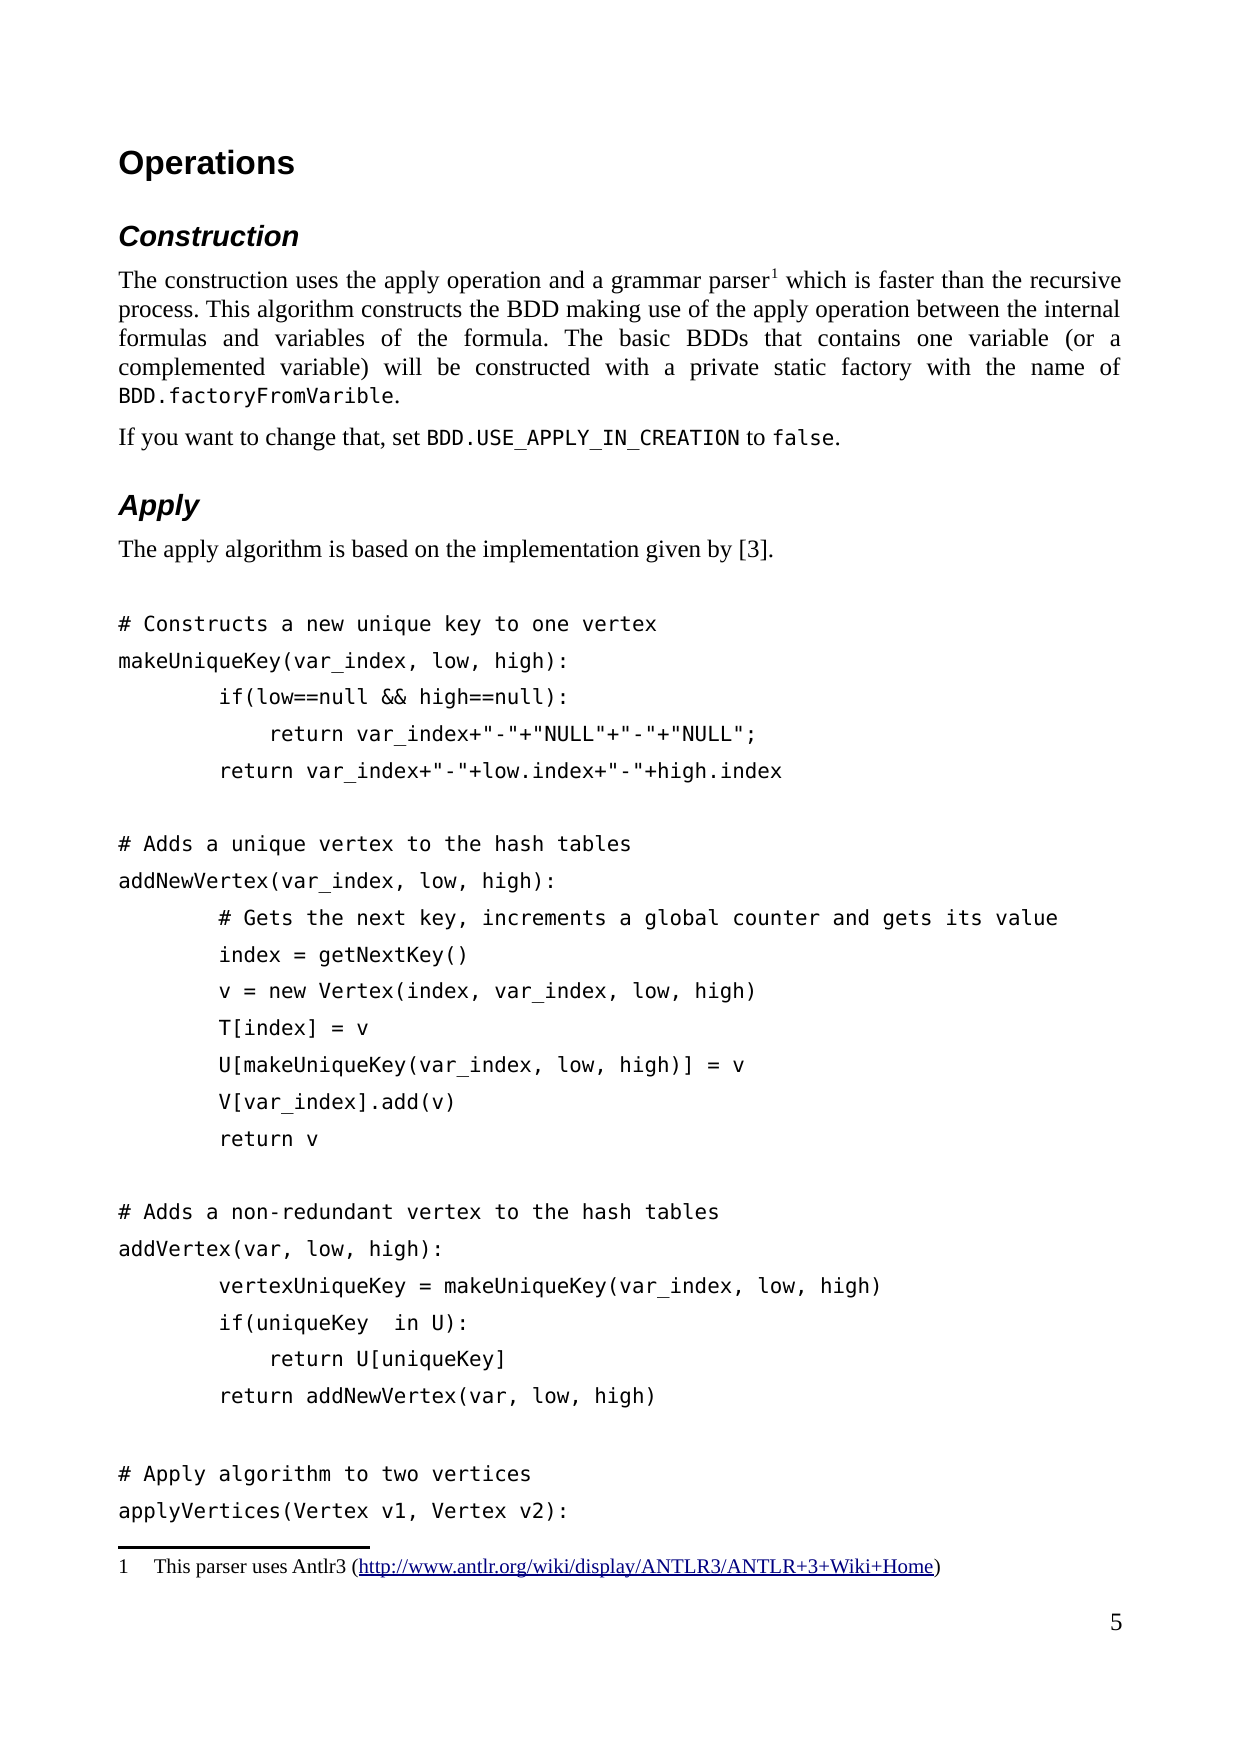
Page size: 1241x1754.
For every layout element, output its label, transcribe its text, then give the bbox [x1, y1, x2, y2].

text return addNewVertex(var, low, high) [118, 1384, 1122, 1408]
text T[index] = v [118, 1016, 1122, 1041]
text v = new Vertex(index, var_index, low, high) [118, 979, 1122, 1004]
text If you want to change that, set BDD.USE_APPLY_IN_CREATION to false. [118, 422, 1122, 450]
text index = getNextKey() [118, 943, 1122, 967]
text makeUniqueKey(var_index, low, high): [118, 649, 1122, 673]
text if(uniqueKey in U): [118, 1311, 1122, 1335]
text V[var_index].add(v) [118, 1090, 1122, 1114]
text The construction uses the apply operation and a grammar parser which is faster than the recursive process. This algorithm constructs the BDD making use of the apply operation between the internal formulas and variables of the formula. The basic BDDs that contains one variable (or a complemented variable) will be constructed with a private static factory with the name of BDD.factoryFromVarible. [118, 265, 1122, 409]
text if(low==null && high==null): [118, 685, 1122, 710]
text # Constructs a new unique key to one vertex [118, 612, 1122, 636]
text # Adds a unique vertex to the hash tables [118, 832, 1122, 857]
text vertexUniqueKey = makeUniqueKey(var_index, low, high) [118, 1274, 1122, 1298]
subtitle Operations [118, 143, 1122, 182]
text addVertex(var, low, high): [118, 1237, 1122, 1261]
text return U[uniqueKey] [118, 1347, 1122, 1372]
text return v [118, 1127, 1122, 1151]
text return var_index+"-"+"NULL"+"-"+"NULL"; [118, 722, 1122, 746]
text # Gets the next key, increments a global counter and gets its value [118, 906, 1122, 930]
text applyVertices(Vertex v1, Vertex v2): [118, 1499, 1122, 1523]
subtitle Apply [118, 488, 1122, 521]
subtitle Construction [118, 219, 1122, 253]
text This parser uses Antlr3 (http://www.antlr.org/wiki/display/ANTLR3/ANTLR+3+Wiki+Home) [118, 1553, 1122, 1578]
text The apply algorithm is based on the implementation given by [3]. [118, 534, 1122, 563]
text U[makeUniqueKey(var_index, low, high)] = v [118, 1053, 1122, 1077]
text # Adds a non-redundant vertex to the hash tables [118, 1200, 1122, 1224]
text return var_index+"-"+low.index+"-"+high.index [118, 759, 1122, 783]
text # Apply algorithm to two vertices [118, 1462, 1122, 1486]
text addNewVertex(var_index, low, high): [118, 869, 1122, 893]
